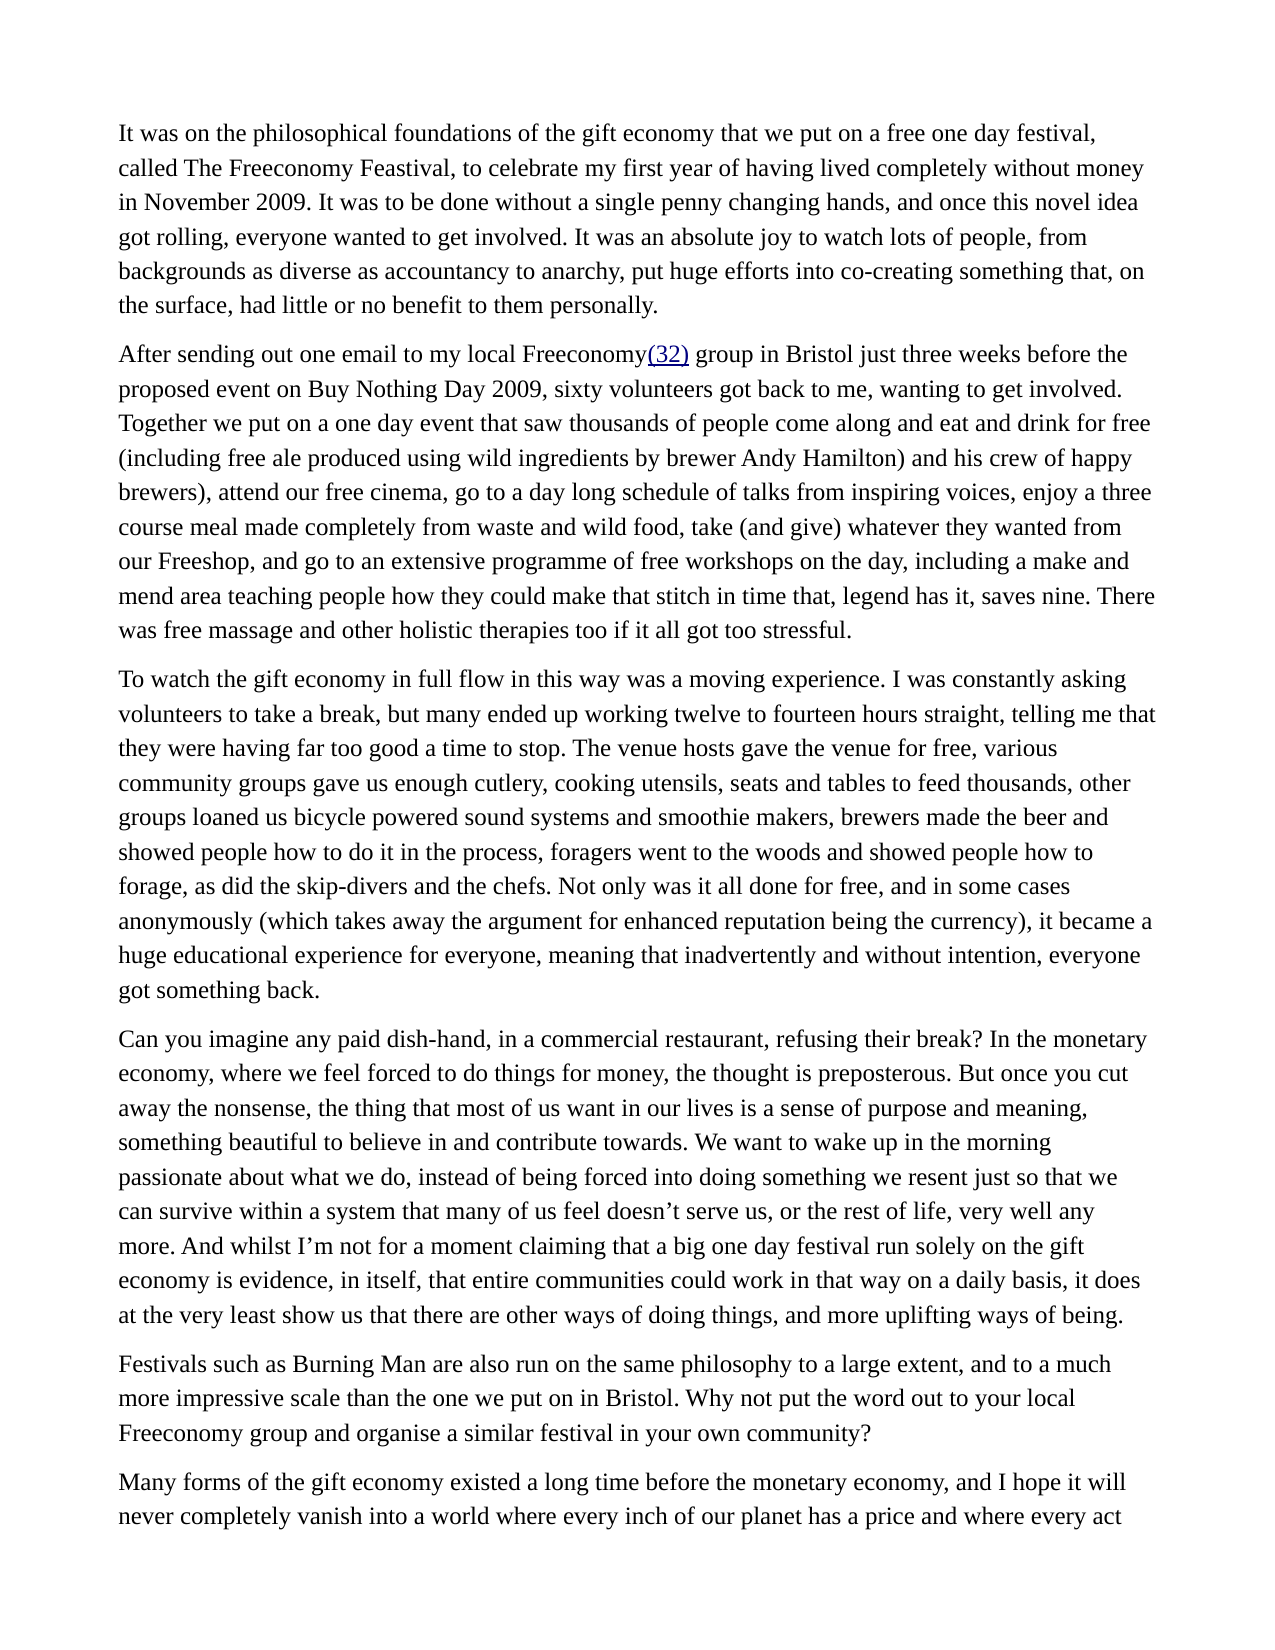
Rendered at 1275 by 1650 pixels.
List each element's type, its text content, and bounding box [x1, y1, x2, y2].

text To watch the gift economy in full flow in this way was a moving experience. I was constantly asking volunteers to take a break, but many ended up working twelve to fourteen hours straight, telling me that they were having far too good a time to stop. The venue hosts gave the venue for free, various community groups gave us enough cutlery, cooking utensils, seats and tables to feed thousands, other groups loaned us bicycle powered sound systems and smoothie makers, brewers made the beer and showed people how to do it in the process, foragers went to the woods and showed people how to forage, as did the skip-divers and the chefs. Not only was it all done for free, and in some cases anonymously (which takes away the argument for enhanced reputation being the currency), it became a huge educational experience for everyone, meaning that inadvertently and without intention, everyone got something back. [118, 664, 1157, 1003]
text Many forms of the gift economy existed a long time before the monetary economy, and I hope it will never completely vanish into a world where every inch of our planet has a price and where every act [118, 1467, 1157, 1530]
text It was on the philosophical foundations of the gift economy that we put on a free one day festival, called The Freeconomy Feastival, to celebrate my first year of having lived completely without money in November 2009. It was to be done without a single penny changing hands, and once this novel idea got rolling, everyone wanted to get involved. It was an absolute joy to watch lots of people, from backgrounds as diverse as accountancy to anarchy, put huge efforts into co-creating something that, on the surface, had little or no benefit to them personally. [118, 118, 1157, 319]
text After sending out one email to my local Freeconomy(32) group in Bristol just three weeks before the proposed event on Buy Nothing Day 2009, sixty volunteers got back to me, wanting to get involved. Together we put on a one day event that saw thousands of people come along and eat and drink for free (including free ale produced using wild ingredients by brewer Andy Hamilton) and his crew of happy brewers), attend our free cinema, go to a day long schedule of talks from inspiring voices, enjoy a three course meal made completely from waste and wild food, take (and give) whatever they wanted from our Freeshop, and go to an extensive programme of free workshops on the day, including a make and mend area teaching people how they could make that stitch in time that, legend has it, saves nine. There was free massage and other holistic therapies too if it all got too stressful. [118, 339, 1157, 644]
text Festivals such as Burning Man are also run on the same philosophy to a large extent, and to a much more impressive scale than the one we put on in Bristol. Why not put the word out to your local Freeconomy group and organise a similar festival in your own community? [118, 1349, 1157, 1446]
text Can you imagine any paid dish-hand, in a commercial restaurant, refusing their break? In the monetary economy, where we feel forced to do things for money, the thought is preposterous. But once you cut away the nonsense, the thing that most of us want in our lives is a sense of purpose and meaning, something beautiful to believe in and contribute towards. We want to wake up in the morning passionate about what we do, instead of being forced into doing something we resent just so that we can survive within a system that many of us feel doesn’t serve us, or the rest of life, very well any more. And whilst I’m not for a moment claiming that a big one day festival run solely on the gift economy is evidence, in itself, that entire communities could work in that way on a daily basis, it does at the very least show us that there are other ways of doing things, and more uplifting ways of being. [118, 1024, 1157, 1328]
